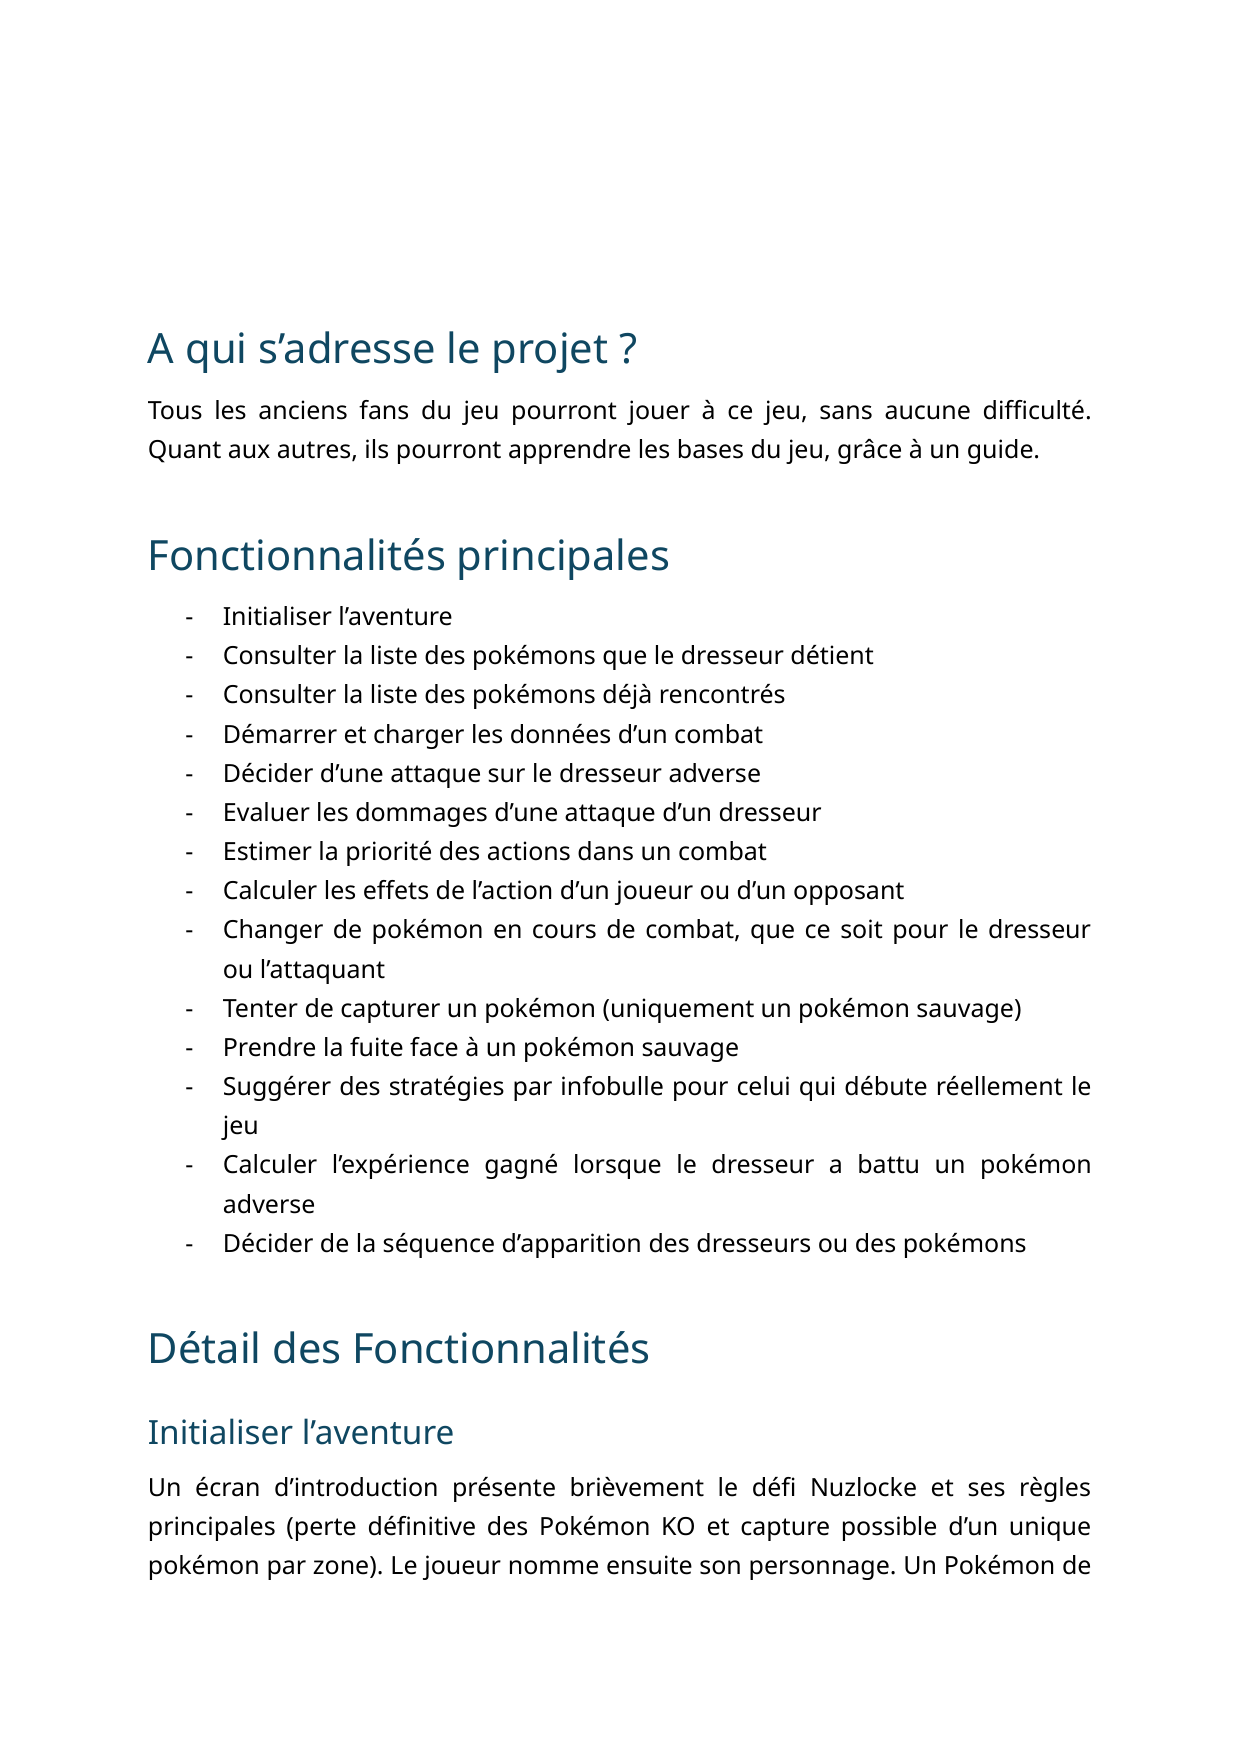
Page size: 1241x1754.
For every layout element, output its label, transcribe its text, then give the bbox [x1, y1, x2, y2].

list Initialiser l’aventure [185, 599, 1093, 633]
list Calculer les effets de l’action d’un joueur ou d’un opposant [185, 873, 1093, 907]
list Décider d’une attaque sur le dresseur adverse [185, 756, 1093, 789]
list Démarrer et charger les données d’un combat [185, 716, 1093, 750]
subtitle Détail des Fonctionnalités [148, 1319, 1093, 1376]
list Estimer la priorité des actions dans un combat [185, 834, 1093, 868]
subtitle A qui s’adresse le projet ? [148, 319, 1093, 376]
list Consulter la liste des pokémons déjà rencontrés [185, 677, 1093, 711]
list Calculer l’expérience gagné lorsque le dresseur a battu un pokémon adverse [185, 1147, 1093, 1220]
list Tenter de capturer un pokémon (uniquement un pokémon sauvage) [185, 991, 1093, 1024]
text Un écran d’introduction présente brièvement le défi Nuzlocke et ses règles principales (perte définitive des Pokémon KO et capture possible d’un unique pokémon par zone). Le joueur nomme ensuite son personnage. Un Pokémon de [148, 1469, 1093, 1582]
list Suggérer des stratégies par infobulle pour celui qui débute réellement le jeu [185, 1069, 1093, 1142]
subtitle Fonctionnalités principales [148, 525, 1093, 582]
list Décider de la séquence d’apparition des dresseurs ou des pokémons [185, 1226, 1093, 1259]
subtitle Initialiser l’aventure [148, 1409, 1093, 1454]
text Tous les anciens fans du jeu pourront jouer à ce jeu, sans aucune difficulté. Quant aux autres, ils pourront apprendre les bases du jeu, grâce à un guide. [148, 393, 1093, 466]
list Prendre la fuite face à un pokémon sauvage [185, 1030, 1093, 1064]
list Evaluer les dommages d’une attaque d’un dresseur [185, 795, 1093, 829]
list Changer de pokémon en cours de combat, que ce soit pour le dresseur ou l’attaquant [185, 912, 1093, 985]
list Consulter la liste des pokémons que le dresseur détient [185, 638, 1093, 672]
